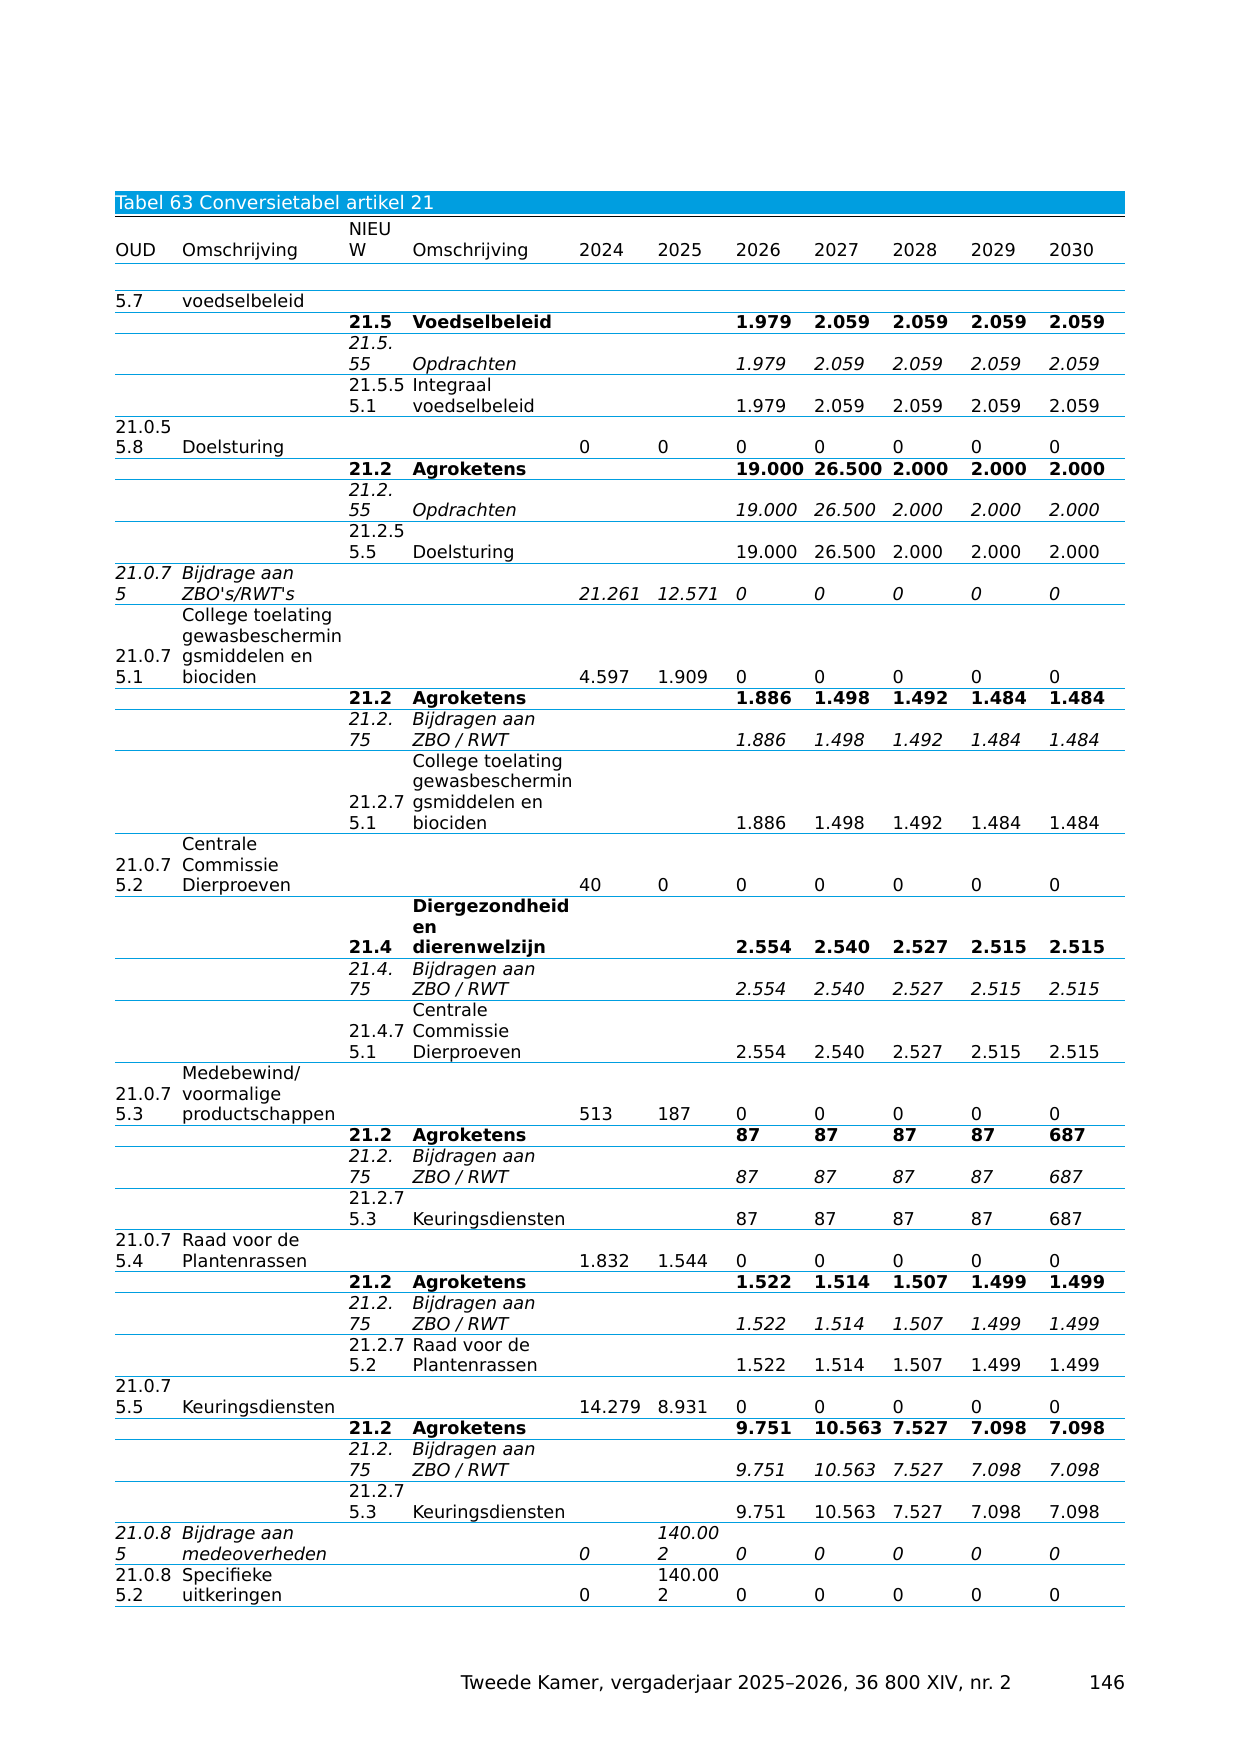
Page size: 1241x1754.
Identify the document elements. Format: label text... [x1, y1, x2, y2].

table_cell [409, 834, 576, 896]
table_cell Bijdrage aan medeoverheden [179, 1523, 346, 1564]
table_cell 2.554 [733, 1001, 811, 1062]
table_cell 87 [889, 1147, 968, 1188]
table_cell 1.522 [733, 1272, 811, 1292]
table_cell 2.515 [968, 959, 1046, 1000]
table_cell [409, 291, 576, 311]
table_cell 1.484 [968, 689, 1046, 708]
table_cell 687 [1046, 1189, 1125, 1229]
table_cell [346, 1230, 409, 1271]
table_cell 0 [811, 417, 889, 458]
table_cell [179, 1126, 346, 1146]
table_cell [576, 480, 654, 521]
table_cell 7.527 [889, 1419, 968, 1439]
table_cell 19.000 [733, 480, 811, 521]
table_cell 2.059 [889, 334, 968, 374]
table_cell 2.527 [889, 897, 968, 958]
table_cell [576, 1272, 654, 1292]
table_cell [115, 1440, 179, 1481]
table_cell [346, 291, 409, 311]
table_cell Agroketens [409, 459, 576, 479]
table_cell Opdrachten [409, 480, 576, 521]
table_cell [654, 1482, 733, 1522]
table_cell [115, 375, 179, 416]
table_cell 21.5.55 [346, 334, 409, 374]
table_cell [346, 605, 409, 687]
table_cell 21.0.75.5 [115, 1377, 179, 1418]
table_cell [179, 1419, 346, 1439]
table_cell 0 [1046, 1063, 1125, 1125]
table_cell NIEUW [346, 217, 409, 263]
table_cell 21.5 [346, 313, 409, 333]
table_cell [115, 313, 179, 333]
table_cell [115, 1335, 179, 1376]
table_cell 21.0.85 [115, 1523, 179, 1564]
table_cell 2.059 [968, 375, 1046, 416]
table_cell [409, 264, 576, 290]
table_cell Omschrijving [409, 217, 576, 263]
table_cell 1.492 [889, 710, 968, 750]
table_cell 1.522 [733, 1293, 811, 1334]
table_cell 0 [1046, 834, 1125, 896]
table_cell [576, 375, 654, 416]
table_cell 87 [811, 1189, 889, 1229]
table_cell 7.527 [889, 1482, 968, 1522]
table_cell 0 [1046, 564, 1125, 604]
table_cell [409, 1377, 576, 1418]
table_cell 26.500 [811, 459, 889, 479]
table_cell 2025 [654, 217, 733, 263]
table_cell 2.515 [1046, 897, 1125, 958]
table_cell 1.886 [733, 689, 811, 708]
table_cell [115, 959, 179, 1000]
table_cell 19.000 [733, 522, 811, 563]
table_cell 21.2.75.1 [346, 751, 409, 833]
table_cell Centrale Commissie Dierproeven [409, 1001, 576, 1062]
table_cell 7.098 [968, 1440, 1046, 1481]
table_cell [179, 264, 346, 290]
table_cell [179, 1293, 346, 1334]
table_cell [179, 1440, 346, 1481]
table_cell [346, 264, 409, 290]
table_cell 0 [733, 1565, 811, 1606]
table_cell 21.0.75.3 [115, 1063, 179, 1125]
table_cell [576, 1335, 654, 1376]
table_cell 7.098 [1046, 1419, 1125, 1439]
table_cell 7.098 [1046, 1440, 1125, 1481]
table_cell 2030 [1046, 217, 1125, 263]
table_cell 2.540 [811, 1001, 889, 1062]
table_cell 140.002 [654, 1523, 733, 1564]
table_cell Agroketens [409, 1126, 576, 1146]
table_cell [654, 480, 733, 521]
table_cell 21.2 [346, 1419, 409, 1439]
table_cell 87 [811, 1126, 889, 1146]
table_cell 87 [889, 1126, 968, 1146]
table_cell Specifieke uitkeringen [179, 1565, 346, 1606]
table_cell 2.527 [889, 959, 968, 1000]
table_cell 4.597 [576, 605, 654, 687]
table_cell [346, 1523, 409, 1564]
table_cell 0 [654, 417, 733, 458]
table_cell 14.279 [576, 1377, 654, 1418]
table_cell 7.098 [968, 1419, 1046, 1439]
table_cell 2.000 [889, 522, 968, 563]
table_cell 21.0.75.1 [115, 605, 179, 687]
table_cell 513 [576, 1063, 654, 1125]
table_cell 0 [576, 1523, 654, 1564]
table_cell [654, 1126, 733, 1146]
table_cell [576, 959, 654, 1000]
table_cell 0 [968, 834, 1046, 896]
table_cell 1.499 [968, 1272, 1046, 1292]
table_cell Keuringsdiensten [409, 1482, 576, 1522]
table_cell 87 [733, 1126, 811, 1146]
table_cell 1.507 [889, 1272, 968, 1292]
table_cell 2.059 [1046, 334, 1125, 374]
table_cell 1.507 [889, 1335, 968, 1376]
table_cell 87 [968, 1147, 1046, 1188]
table_cell [733, 264, 811, 290]
table_cell Omschrijving [179, 217, 346, 263]
table_cell 2.515 [968, 897, 1046, 958]
table_cell 0 [1046, 1565, 1125, 1606]
table_cell [115, 710, 179, 750]
table_cell Voedselbeleid [409, 313, 576, 333]
table_cell 2029 [968, 217, 1046, 263]
table_cell 0 [733, 1063, 811, 1125]
table_cell [179, 751, 346, 833]
table_cell 2.554 [733, 897, 811, 958]
table_cell 1.886 [733, 710, 811, 750]
table_cell Agroketens [409, 1272, 576, 1292]
table_cell [346, 834, 409, 896]
table_cell 0 [889, 1377, 968, 1418]
table_cell 2.059 [889, 313, 968, 333]
table_cell [409, 1523, 576, 1564]
table_cell 19.000 [733, 459, 811, 479]
table_cell 2.059 [811, 375, 889, 416]
table_cell [115, 1419, 179, 1439]
table_cell 2.000 [968, 480, 1046, 521]
table_cell 1.979 [733, 313, 811, 333]
table_cell [179, 689, 346, 708]
table_cell Bijdragen aan ZBO / RWT [409, 1293, 576, 1334]
table_cell 1.522 [733, 1335, 811, 1376]
table_cell 21.4.75 [346, 959, 409, 1000]
table_cell [654, 375, 733, 416]
table_cell 0 [733, 417, 811, 458]
table_cell College toelating gewasbeschermingsmiddelen en biociden [409, 751, 576, 833]
table_cell 2.059 [811, 313, 889, 333]
table_cell 21.2.55 [346, 480, 409, 521]
table_cell 8.931 [654, 1377, 733, 1418]
table_cell [576, 459, 654, 479]
table_cell 0 [889, 417, 968, 458]
table_cell 21.2 [346, 689, 409, 708]
table_cell 21.2.75 [346, 710, 409, 750]
table_cell Opdrachten [409, 334, 576, 374]
table_cell [654, 313, 733, 333]
table_cell 21.2.75.2 [346, 1335, 409, 1376]
table_cell [654, 459, 733, 479]
table_cell [1046, 291, 1125, 311]
table_cell 0 [811, 1063, 889, 1125]
table_cell 1.886 [733, 751, 811, 833]
table_cell [179, 959, 346, 1000]
table_cell [115, 1001, 179, 1062]
table_cell [346, 1063, 409, 1125]
table_cell [179, 313, 346, 333]
table_cell [115, 1189, 179, 1229]
table_cell [115, 689, 179, 708]
table_cell [654, 710, 733, 750]
table_cell 0 [811, 1565, 889, 1606]
table_cell 0 [1046, 1523, 1125, 1564]
table_cell 1.499 [1046, 1272, 1125, 1292]
table_cell 0 [811, 1523, 889, 1564]
table_cell 0 [968, 1063, 1046, 1125]
table_cell 21.2 [346, 459, 409, 479]
table_cell 1.514 [811, 1335, 889, 1376]
table_cell 26.500 [811, 522, 889, 563]
table_cell 21.261 [576, 564, 654, 604]
table_cell 2.059 [968, 313, 1046, 333]
table_cell 0 [811, 564, 889, 604]
table_cell 1.492 [889, 689, 968, 708]
table_cell 2.059 [968, 334, 1046, 374]
table_cell 2.527 [889, 1001, 968, 1062]
table_cell [179, 1147, 346, 1188]
table_cell [654, 1272, 733, 1292]
table_cell [576, 1482, 654, 1522]
table_cell 40 [576, 834, 654, 896]
table_cell 1.514 [811, 1293, 889, 1334]
table_cell 2028 [889, 217, 968, 263]
table_cell 21.2.75 [346, 1293, 409, 1334]
table_cell 9.751 [733, 1419, 811, 1439]
table_cell 2.515 [1046, 1001, 1125, 1062]
table_cell 21.0.75.2 [115, 834, 179, 896]
table_cell [409, 564, 576, 604]
table_cell 0 [889, 1565, 968, 1606]
table_cell [346, 417, 409, 458]
table_cell 0 [968, 605, 1046, 687]
table_cell [654, 1335, 733, 1376]
table_cell [576, 1419, 654, 1439]
table_cell 26.500 [811, 480, 889, 521]
table_cell 1.544 [654, 1230, 733, 1271]
table_cell 1.492 [889, 751, 968, 833]
table_cell [654, 751, 733, 833]
table_cell 0 [968, 1565, 1046, 1606]
table_cell 2.059 [1046, 313, 1125, 333]
table_cell [115, 334, 179, 374]
table_cell 0 [1046, 605, 1125, 687]
table_cell Bijdragen aan ZBO / RWT [409, 710, 576, 750]
table_cell 0 [1046, 417, 1125, 458]
table_cell [346, 1377, 409, 1418]
table_cell [576, 689, 654, 708]
table_cell 10.563 [811, 1482, 889, 1522]
table_cell 21.2.75 [346, 1440, 409, 1481]
table_cell 0 [654, 834, 733, 896]
table_cell Centrale Commissie Dierproeven [179, 834, 346, 896]
table_cell [576, 1001, 654, 1062]
table_cell Doelsturing [179, 417, 346, 458]
table_cell 0 [968, 1230, 1046, 1271]
table_cell 0 [1046, 1230, 1125, 1271]
table_cell 21.0.55.8 [115, 417, 179, 458]
table_cell 1.514 [811, 1272, 889, 1292]
table_cell [654, 1419, 733, 1439]
table_cell [889, 291, 968, 311]
table_cell 2.540 [811, 959, 889, 1000]
table_cell 2.000 [1046, 522, 1125, 563]
table_cell [576, 291, 654, 311]
table_cell 87 [968, 1126, 1046, 1146]
table_cell 0 [889, 564, 968, 604]
table_cell [179, 375, 346, 416]
table_cell 0 [733, 834, 811, 896]
table_cell 21.2 [346, 1272, 409, 1292]
table_cell [576, 1147, 654, 1188]
table_cell [576, 1293, 654, 1334]
table_cell 0 [811, 1230, 889, 1271]
table_cell 1.979 [733, 375, 811, 416]
table_cell 0 [968, 417, 1046, 458]
table_cell 2.000 [1046, 480, 1125, 521]
table_cell [654, 334, 733, 374]
table_cell Raad voor de Plantenrassen [179, 1230, 346, 1271]
table_cell OUD [115, 217, 179, 263]
table_cell College toelating gewasbeschermingsmiddelen en biociden [179, 605, 346, 687]
table_cell 21.2.75 [346, 1147, 409, 1188]
table_cell 87 [968, 1189, 1046, 1229]
table_cell voedselbeleid [179, 291, 346, 311]
table_cell 10.563 [811, 1419, 889, 1439]
table_cell 1.484 [968, 751, 1046, 833]
table_cell [179, 897, 346, 958]
table_cell [811, 264, 889, 290]
table_cell Diergezondheid en dierenwelzijn [409, 897, 576, 958]
table_cell [576, 1440, 654, 1481]
table_cell 21.2 [346, 1126, 409, 1146]
table_cell 1.507 [889, 1293, 968, 1334]
table_cell 2.515 [1046, 959, 1125, 1000]
table_cell Medebewind/voormalige productschappen [179, 1063, 346, 1125]
table_cell [654, 1147, 733, 1188]
table_cell 21.4 [346, 897, 409, 958]
table_cell [654, 1440, 733, 1481]
table_cell 87 [733, 1189, 811, 1229]
table_cell 7.098 [1046, 1482, 1125, 1522]
table_cell 0 [968, 564, 1046, 604]
table_cell [1046, 264, 1125, 290]
table_cell 9.751 [733, 1482, 811, 1522]
table_cell 2.059 [889, 375, 968, 416]
table_cell Keuringsdiensten [179, 1377, 346, 1418]
table_cell [346, 564, 409, 604]
table_cell 0 [889, 1230, 968, 1271]
table_cell 87 [889, 1189, 968, 1229]
table_cell [409, 605, 576, 687]
table_cell 1.499 [1046, 1293, 1125, 1334]
table_cell 2.000 [968, 522, 1046, 563]
table_cell [654, 522, 733, 563]
table_cell 0 [733, 564, 811, 604]
table_cell [576, 334, 654, 374]
table_cell Bijdragen aan ZBO / RWT [409, 1147, 576, 1188]
table_cell [576, 1126, 654, 1146]
table_cell 2026 [733, 217, 811, 263]
table_cell [179, 480, 346, 521]
table_cell Bijdragen aan ZBO / RWT [409, 959, 576, 1000]
table_cell [576, 710, 654, 750]
table_cell 0 [968, 1523, 1046, 1564]
table_cell [654, 264, 733, 290]
table_cell 2.540 [811, 897, 889, 958]
table_cell [733, 291, 811, 311]
table_cell 87 [733, 1147, 811, 1188]
table_cell [179, 1189, 346, 1229]
table_cell [576, 313, 654, 333]
table_cell [115, 264, 179, 290]
table_cell 0 [889, 834, 968, 896]
table_cell 1.499 [1046, 1335, 1125, 1376]
table_cell 0 [889, 1523, 968, 1564]
table_cell 1.499 [968, 1335, 1046, 1376]
table_cell 2.000 [1046, 459, 1125, 479]
table_cell [576, 897, 654, 958]
table_cell 687 [1046, 1147, 1125, 1188]
table_cell [968, 291, 1046, 311]
table_cell 9.751 [733, 1440, 811, 1481]
table_cell 0 [733, 1523, 811, 1564]
table_cell Agroketens [409, 689, 576, 708]
table_cell Integraal voedselbeleid [409, 375, 576, 416]
table_cell 5.7 [115, 291, 179, 311]
table_cell 0 [733, 605, 811, 687]
table_cell [576, 522, 654, 563]
table_cell [179, 334, 346, 374]
table_cell [179, 522, 346, 563]
table_cell [179, 1001, 346, 1062]
table_cell 1.484 [1046, 689, 1125, 708]
table_cell 1.498 [811, 710, 889, 750]
table_cell Raad voor de Plantenrassen [409, 1335, 576, 1376]
table_cell 1.498 [811, 751, 889, 833]
table_cell [346, 1565, 409, 1606]
table_cell 0 [811, 605, 889, 687]
table_cell 2.059 [1046, 375, 1125, 416]
table_cell 1.484 [1046, 710, 1125, 750]
table_cell [889, 264, 968, 290]
table_cell [576, 1189, 654, 1229]
table_cell [654, 1293, 733, 1334]
table_cell 1.499 [968, 1293, 1046, 1334]
table_cell Bijdrage aan ZBO's/RWT's [179, 564, 346, 604]
table_cell [115, 1482, 179, 1522]
table_cell 2.059 [811, 334, 889, 374]
table_cell [179, 1272, 346, 1292]
table_cell [654, 959, 733, 1000]
table_cell 0 [733, 1230, 811, 1271]
table_cell 21.0.85.2 [115, 1565, 179, 1606]
table_cell [576, 751, 654, 833]
table_cell 2027 [811, 217, 889, 263]
table_cell 2.000 [889, 480, 968, 521]
table_cell Bijdragen aan ZBO / RWT [409, 1440, 576, 1481]
table_cell [179, 1482, 346, 1522]
table_cell 21.2.75.3 [346, 1482, 409, 1522]
table_cell [179, 459, 346, 479]
table_cell 0 [1046, 1377, 1125, 1418]
table_cell 187 [654, 1063, 733, 1125]
table_cell [115, 897, 179, 958]
table_cell [968, 264, 1046, 290]
table_cell 0 [811, 1377, 889, 1418]
table_cell 0 [889, 1063, 968, 1125]
table_cell [179, 710, 346, 750]
table_cell [409, 1063, 576, 1125]
table_cell 2.000 [968, 459, 1046, 479]
table_cell 0 [576, 417, 654, 458]
table_cell 140.002 [654, 1565, 733, 1606]
table_cell 687 [1046, 1126, 1125, 1146]
table_cell [115, 459, 179, 479]
table_cell [115, 522, 179, 563]
table_cell 21.0.75.4 [115, 1230, 179, 1271]
table_cell 0 [576, 1565, 654, 1606]
table_cell [654, 291, 733, 311]
table_cell 0 [889, 605, 968, 687]
table_cell [409, 1230, 576, 1271]
table_cell [409, 1565, 576, 1606]
table_cell 21.2.55.5 [346, 522, 409, 563]
table_cell 1.979 [733, 334, 811, 374]
table_cell 1.484 [968, 710, 1046, 750]
table_cell 0 [733, 1377, 811, 1418]
table_cell 1.484 [1046, 751, 1125, 833]
table_cell 21.5.55.1 [346, 375, 409, 416]
table_cell Keuringsdiensten [409, 1189, 576, 1229]
table_cell 0 [968, 1377, 1046, 1418]
table_cell 21.0.75 [115, 564, 179, 604]
table_cell Doelsturing [409, 522, 576, 563]
table_cell [115, 1272, 179, 1292]
table_cell 21.4.75.1 [346, 1001, 409, 1062]
table_cell [654, 1001, 733, 1062]
table_cell [179, 1335, 346, 1376]
table_cell 0 [811, 834, 889, 896]
table_cell 1.832 [576, 1230, 654, 1271]
table_cell Agroketens [409, 1419, 576, 1439]
table_cell 87 [811, 1147, 889, 1188]
table_cell 21.2.75.3 [346, 1189, 409, 1229]
table_cell 1.498 [811, 689, 889, 708]
table_cell [115, 1293, 179, 1334]
table_cell 1.909 [654, 605, 733, 687]
table_cell 2024 [576, 217, 654, 263]
table_cell 7.527 [889, 1440, 968, 1481]
table_cell [811, 291, 889, 311]
table_cell [654, 689, 733, 708]
table_cell [409, 417, 576, 458]
table_cell [115, 1126, 179, 1146]
table_cell 10.563 [811, 1440, 889, 1481]
table_cell [576, 264, 654, 290]
table_cell [654, 1189, 733, 1229]
table_cell 2.554 [733, 959, 811, 1000]
table_cell 2.515 [968, 1001, 1046, 1062]
table_cell [115, 751, 179, 833]
table_cell 7.098 [968, 1482, 1046, 1522]
table_cell 12.571 [654, 564, 733, 604]
table_cell [654, 897, 733, 958]
table_cell [115, 1147, 179, 1188]
table_cell [115, 480, 179, 521]
table_cell 2.000 [889, 459, 968, 479]
